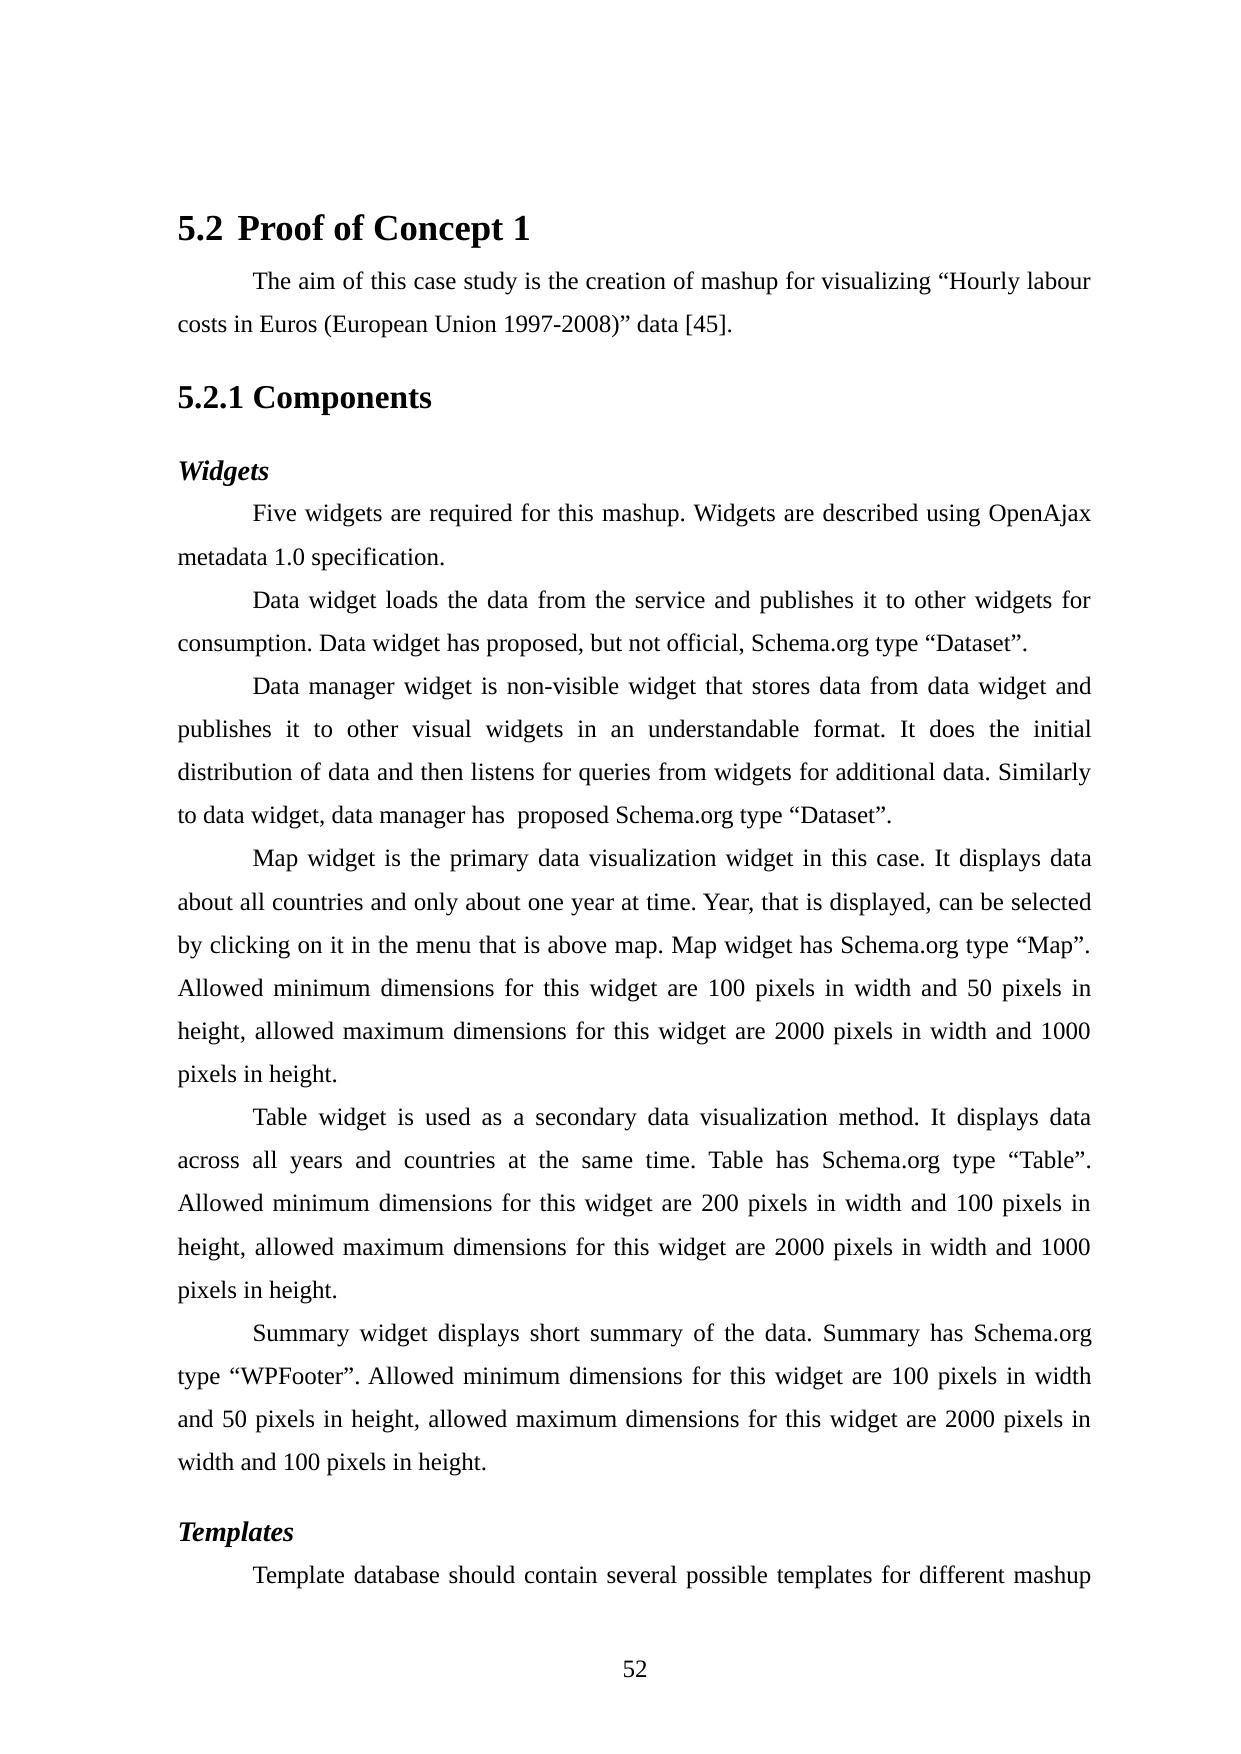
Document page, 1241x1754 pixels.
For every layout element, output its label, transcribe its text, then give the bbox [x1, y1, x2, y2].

subtitle Templates [177, 1515, 1093, 1548]
text The aim of this case study is the creation of mashup for visualizing “Hourly labour costs in Euros (European Union 1997-2008)” data [45]. [177, 266, 1093, 338]
text Data widget loads the data from the service and publishes it to other widgets for consumption. Data widget has proposed, but not official, Schema.org type “Dataset”. [177, 585, 1093, 657]
subtitle Components [177, 378, 1093, 416]
text Five widgets are required for this mashup. Widgets are described using OpenAjax metadata 1.0 specification. [177, 498, 1093, 570]
text Map widget is the primary data visualization widget in this case. It displays data about all countries and only about one year at time. Year, that is displayed, can be selected by clicking on it in the menu that is above map. Map widget has Schema.org type “Map”. Allowed minimum dimensions for this widget are 100 pixels in width and 50 pixels in height, allowed maximum dimensions for this widget are 2000 pixels in width and 1000 pixels in height. [177, 843, 1093, 1088]
subtitle Widgets [177, 453, 1093, 486]
text Template database should contain several possible templates for different mashup [177, 1561, 1093, 1589]
text Summary widget displays short summary of the data. Summary has Schema.org type “WPFooter”. Allowed minimum dimensions for this widget are 100 pixels in width and 50 pixels in height, allowed maximum dimensions for this widget are 2000 pixels in width and 100 pixels in height. [177, 1318, 1093, 1476]
subtitle Proof of Concept 1 [177, 206, 1093, 248]
text Data manager widget is non-visible widget that stores data from data widget and publishes it to other visual widgets in an understandable format. It does the initial distribution of data and then listens for queries from widgets for additional data. Similarly to data widget, data manager has proposed Schema.org type “Dataset”. [177, 671, 1093, 829]
text Table widget is used as a secondary data visualization method. It displays data across all years and countries at the same time. Table has Schema.org type “Table”. Allowed minimum dimensions for this widget are 200 pixels in width and 100 pixels in height, allowed maximum dimensions for this widget are 2000 pixels in width and 1000 pixels in height. [177, 1102, 1093, 1303]
